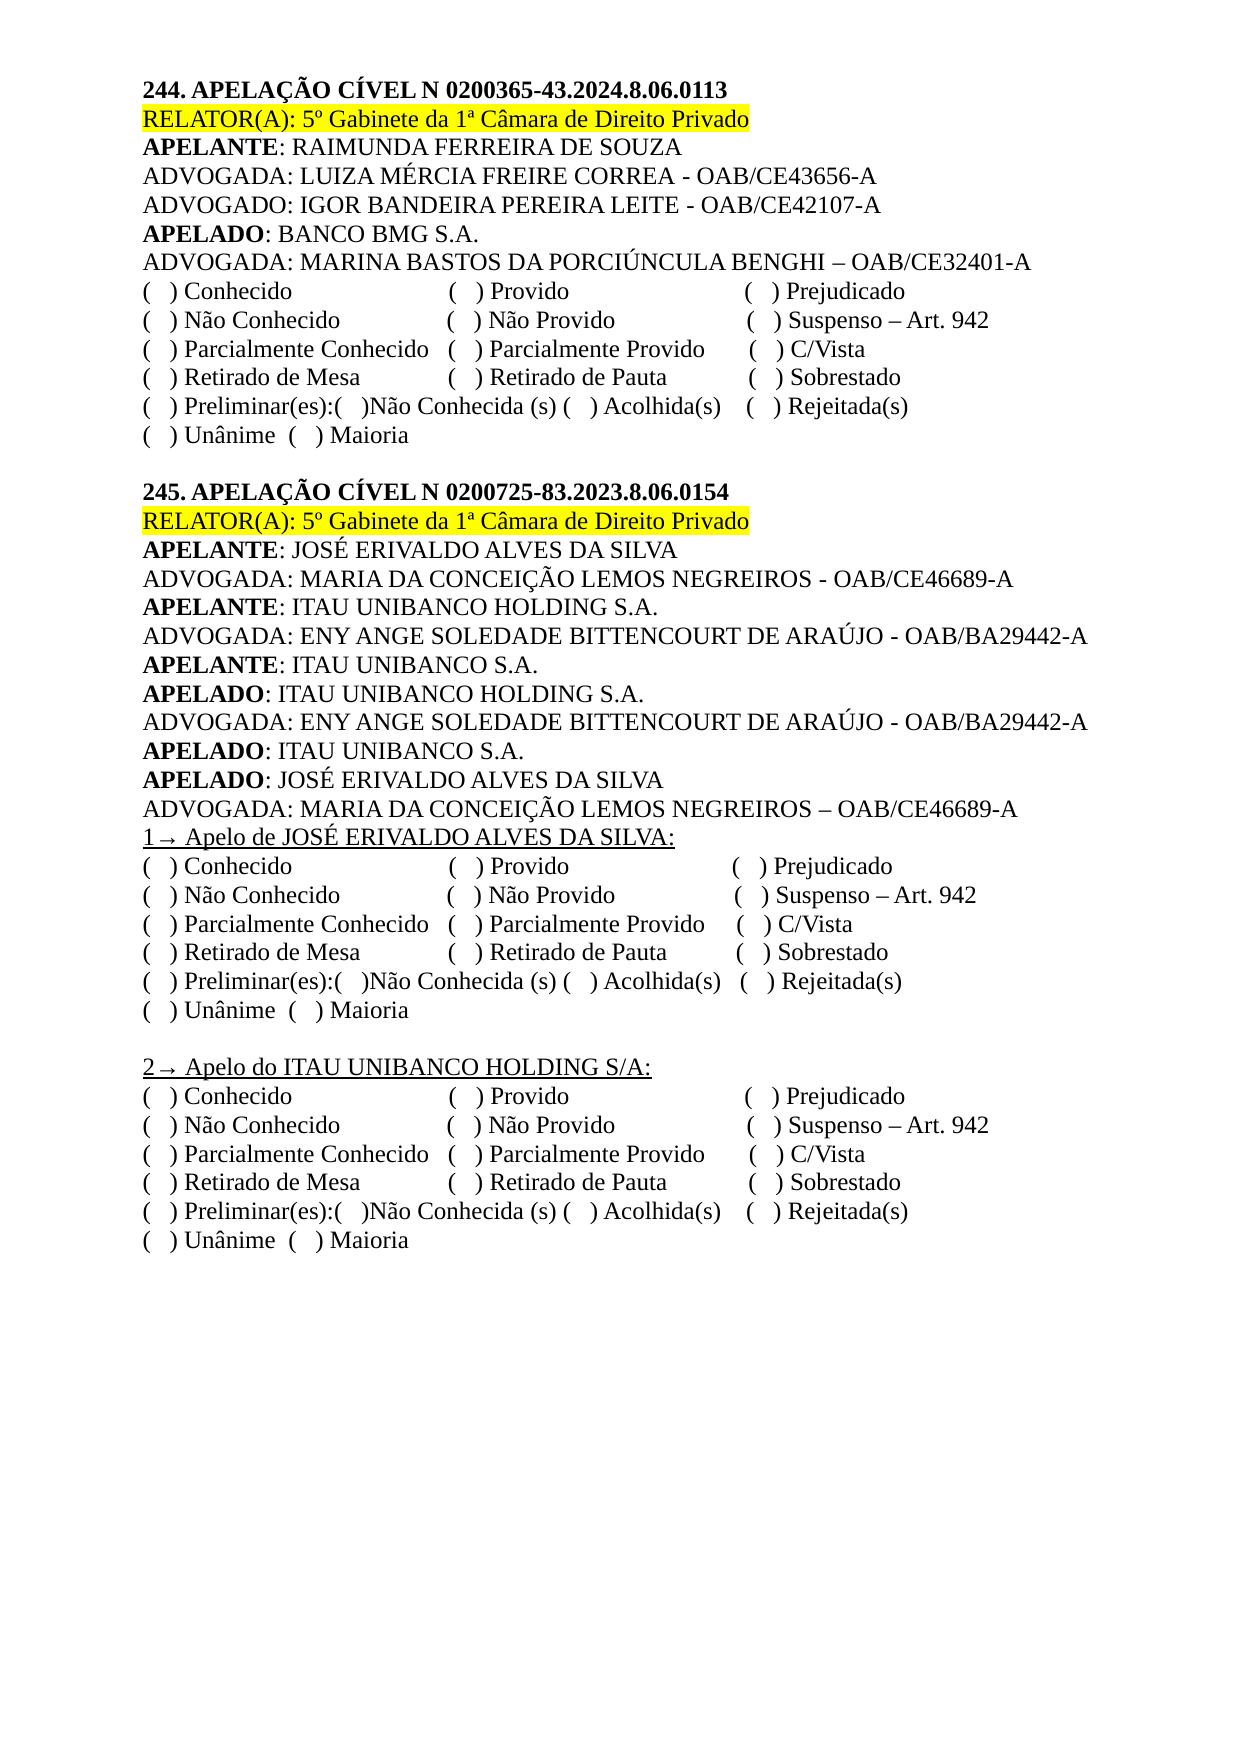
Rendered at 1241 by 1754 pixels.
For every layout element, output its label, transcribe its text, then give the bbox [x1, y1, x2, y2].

text ( ) Parcialmente Conhecido ( ) Parcialmente Provido ( ) C/Vista [142, 334, 1158, 362]
text ( ) Não Conhecido ( ) Não Provido ( ) Suspenso – Art. 942 [142, 305, 1158, 334]
text ( ) Retirado de Mesa ( ) Retirado de Pauta ( ) Sobrestado [142, 1167, 1158, 1196]
text ( ) Conhecido ( ) Provido ( ) Prejudicado [142, 851, 1141, 880]
text ( ) Unânime ( ) Maioria [142, 1225, 1141, 1311]
text ( ) Unânime ( ) Maioria 245. APELAÇÃO CÍVEL N 0200725-83.2023.8.06.0154 RELATOR(A): 5º Gabinete da 1ª Câmara de Direito Privado APELANTE: JOSÉ ERIVALDO ALVES DA SILVA ADVOGADA: MARIA DA CONCEIÇÃO LEMOS NEGREIROS - OAB/CE46689-A APELANTE: ITAU UNIBANCO HOLDING S.A. ADVOGADA: ENY ANGE SOLEDADE BITTENCOURT DE ARAÚJO - OAB/BA29442-A APELANTE: ITAU UNIBANCO S.A. APELADO: ITAU UNIBANCO HOLDING S.A. ADVOGADA: ENY ANGE SOLEDADE BITTENCOURT DE ARAÚJO - OAB/BA29442-A APELADO: ITAU UNIBANCO S.A. APELADO: JOSÉ ERIVALDO ALVES DA SILVA ADVOGADA: MARIA DA CONCEIÇÃO LEMOS NEGREIROS – OAB/CE46689-A [142, 420, 1141, 822]
text ( ) Conhecido ( ) Provido ( ) Prejudicado [142, 276, 1141, 305]
text 2→ Apelo do ITAU UNIBANCO HOLDING S/A: [142, 1052, 1141, 1081]
text ( ) Parcialmente Conhecido ( ) Parcialmente Provido ( ) C/Vista [142, 1139, 1158, 1167]
text ( ) Preliminar(es):( )Não Conhecida (s) ( ) Acolhida(s) ( ) Rejeitada(s) [142, 966, 1158, 995]
text 1→ Apelo de JOSÉ ERIVALDO ALVES DA SILVA: [142, 822, 1141, 851]
text ( ) Preliminar(es):( )Não Conhecida (s) ( ) Acolhida(s) ( ) Rejeitada(s) [142, 391, 1158, 420]
text ( ) Retirado de Mesa ( ) Retirado de Pauta ( ) Sobrestado [142, 362, 1158, 391]
text ( ) Preliminar(es):( )Não Conhecida (s) ( ) Acolhida(s) ( ) Rejeitada(s) [142, 1196, 1158, 1225]
text ( ) Não Conhecido ( ) Não Provido ( ) Suspenso – Art. 942 [142, 1110, 1158, 1139]
text ( ) Conhecido ( ) Provido ( ) Prejudicado [142, 1081, 1141, 1110]
text ( ) Retirado de Mesa ( ) Retirado de Pauta ( ) Sobrestado [142, 937, 1158, 966]
text 244. APELAÇÃO CÍVEL N 0200365-43.2024.8.06.0113 RELATOR(A): 5º Gabinete da 1ª Câmara de Direito Privado APELANTE: RAIMUNDA FERREIRA DE SOUZA ADVOGADA: LUIZA MÉRCIA FREIRE CORREA - OAB/CE43656-A ADVOGADO: IGOR BANDEIRA PEREIRA LEITE - OAB/CE42107-A APELADO: BANCO BMG S.A. ADVOGADA: MARINA BASTOS DA PORCIÚNCULA BENGHI – OAB/CE32401-A [142, 75, 1141, 276]
text ( ) Não Conhecido ( ) Não Provido ( ) Suspenso – Art. 942 [142, 880, 1158, 909]
text ( ) Unânime ( ) Maioria [142, 995, 1158, 1024]
text ( ) Parcialmente Conhecido ( ) Parcialmente Provido ( ) C/Vista [142, 909, 1158, 937]
